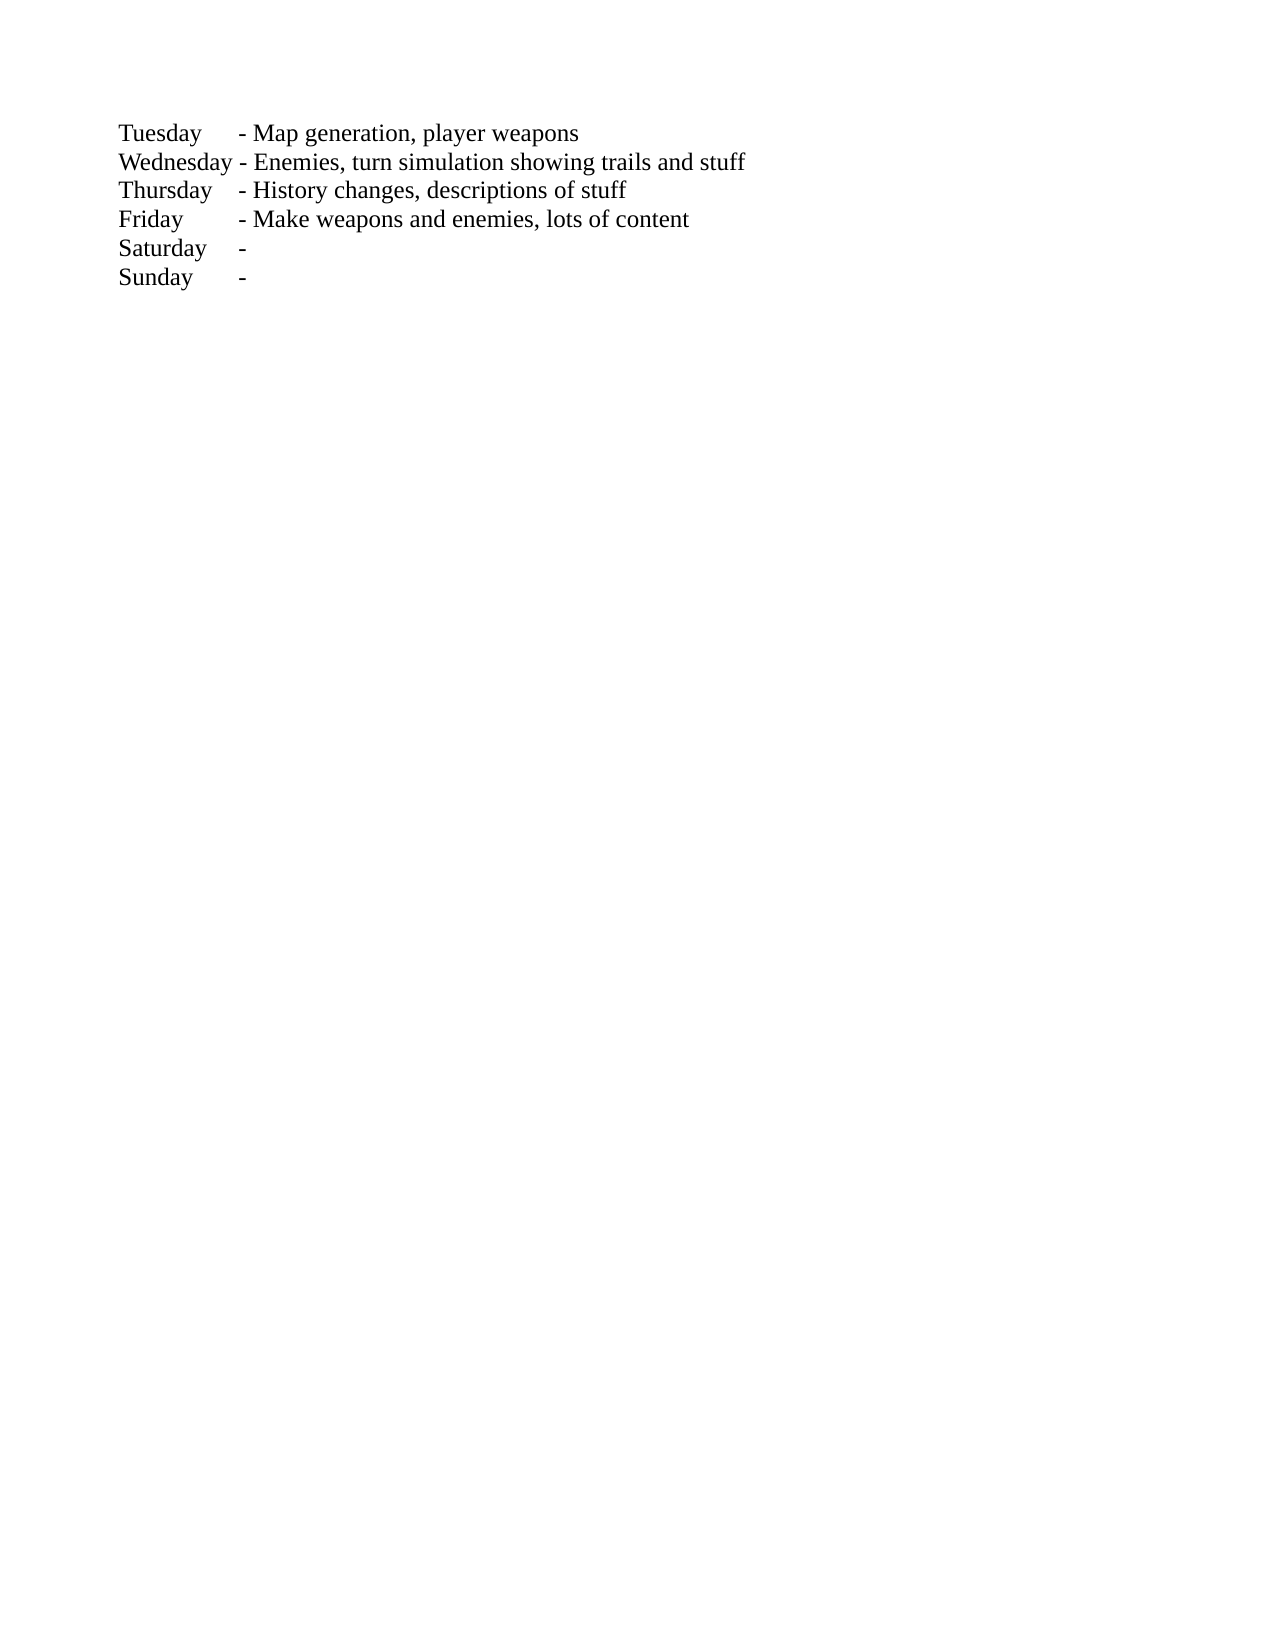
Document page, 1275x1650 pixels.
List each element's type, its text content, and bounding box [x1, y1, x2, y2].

text Friday - Make weapons and enemies, lots of content [118, 204, 1157, 233]
text Saturday - [118, 233, 1157, 262]
text Wednesday - Enemies, turn simulation showing trails and stuff [118, 147, 1157, 176]
text Thursday - History changes, descriptions of stuff [118, 176, 1157, 204]
text Sunday - [118, 262, 1157, 291]
text Tuesday - Map generation, player weapons [118, 118, 1157, 147]
